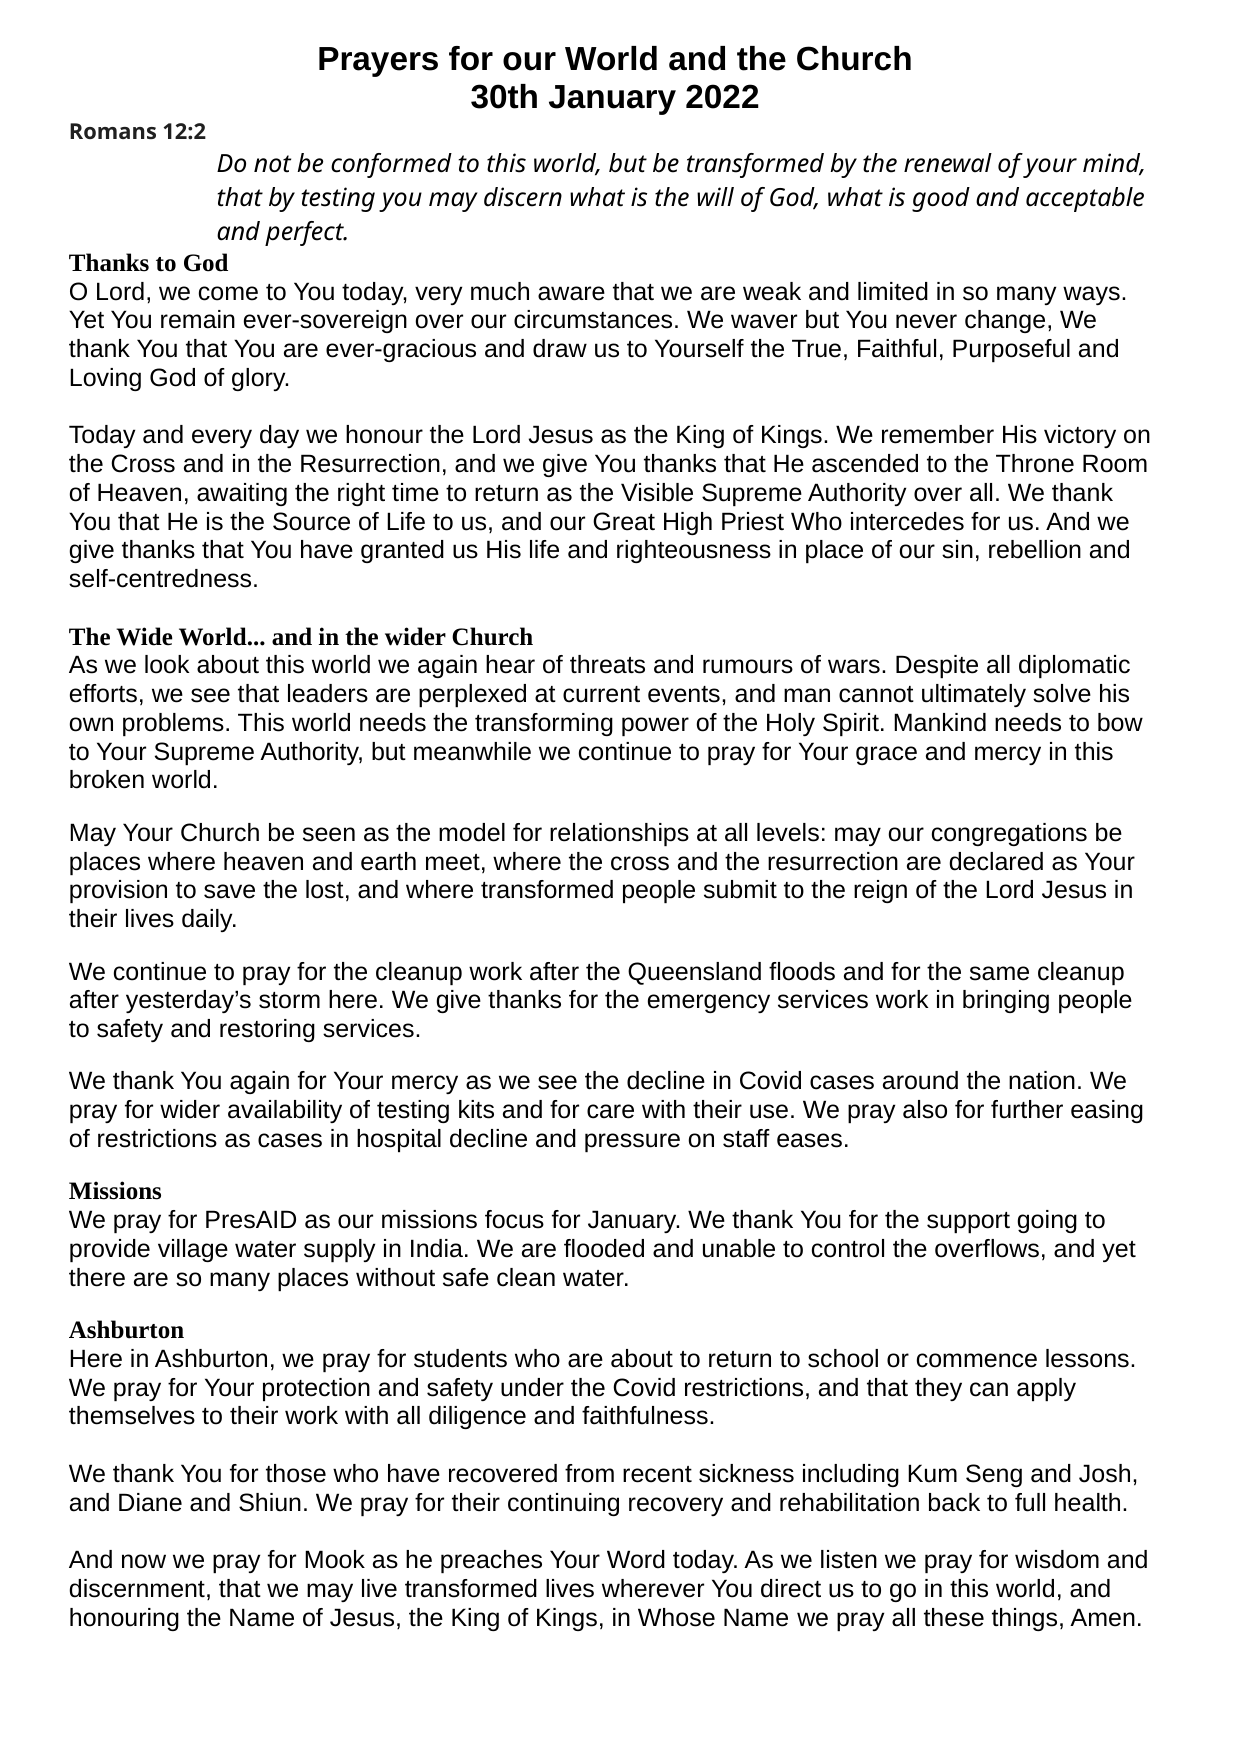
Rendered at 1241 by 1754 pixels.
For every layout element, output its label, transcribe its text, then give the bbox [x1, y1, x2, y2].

text As we look about this world we again hear of threats and rumours of wars. Despite all diplomatic efforts, we see that leaders are perplexed at current events, and man cannot ultimately solve his own problems. This world needs the transforming power of the Holy Spirit. Mankind needs to bow to Your Supreme Authority, but meanwhile we continue to pray for Your grace and mercy in this broken world. [69, 650, 1161, 794]
text Prayers for our World and the Church [69, 39, 1161, 77]
text Ashburton [69, 1315, 1161, 1344]
text Do not be conformed to this world, but be transformed by the renewal of your mind, that by testing you may discern what is the will of God, what is good and acceptable and perfect. [216, 146, 1161, 248]
text May Your Church be seen as the model for relationships at all levels: may our congregations be places where heaven and earth meet, where the cross and the resurrection are declared as Your provision to save the lost, and where transformed people submit to the reign of the Lord Jesus in their lives daily. [69, 818, 1161, 933]
text Here in Ashburton, we pray for students who are about to return to school or commence lessons. We pray for Your protection and safety under the Covid restrictions, and that they can apply themselves to their work with all diligence and faithfulness. [69, 1344, 1161, 1430]
text We thank You again for Your mercy as we see the decline in Covid cases around the nation. We pray for wider availability of testing kits and for care with their use. We pray also for further easing of restrictions as cases in hospital decline and pressure on staff eases. [69, 1066, 1161, 1153]
text We pray for PresAID as our missions focus for January. We thank You for the support going to provide village water supply in India. We are flooded and unable to control the overflows, and yet there are so many places without safe clean water. [69, 1205, 1161, 1291]
text And now we pray for Mook as he preaches Your Word today. As we listen we pray for wisdom and discernment, that we may live transformed lives wherever You direct us to go in this world, and honouring the Name of Jesus, the King of Kings, in Whose Name we pray all these things, Amen. [69, 1545, 1161, 1631]
text Today and every day we honour the Lord Jesus as the King of Kings. We remember His victory on the Cross and in the Resurrection, and we give You thanks that He ascended to the Throne Room of Heaven, awaiting the right time to return as the Visible Supreme Authority over all. We thank You that He is the Source of Life to us, and our Great High Priest Who intercedes for us. And we give thanks that You have granted us His life and righteousness in place of our sin, rebellion and self-centredness. [69, 420, 1161, 593]
text Romans 12:2 [69, 116, 1161, 146]
text We continue to pray for the cleanup work after the Queensland floods and for the same cleanup after yesterday’s storm here. We give thanks for the emergency services work in bringing people to safety and restoring services. [69, 956, 1161, 1043]
text The Wide World... and in the wider Church [69, 622, 1161, 650]
text O Lord, we come to You today, very much aware that we are weak and limited in so many ways. Yet You remain ever-sovereign over our circumstances. We waver but You never change, We thank You that You are ever-gracious and draw us to Yourself the True, Faithful, Purposeful and Loving God of glory. [69, 277, 1161, 392]
text 30th January 2022 [69, 77, 1161, 116]
text We thank You for those who have recovered from recent sickness including Kum Seng and Josh, and Diane and Shiun. We pray for their continuing recovery and rehabilitation back to full health. [69, 1459, 1161, 1516]
text Missions [69, 1176, 1161, 1205]
text Thanks to God [69, 248, 1161, 277]
